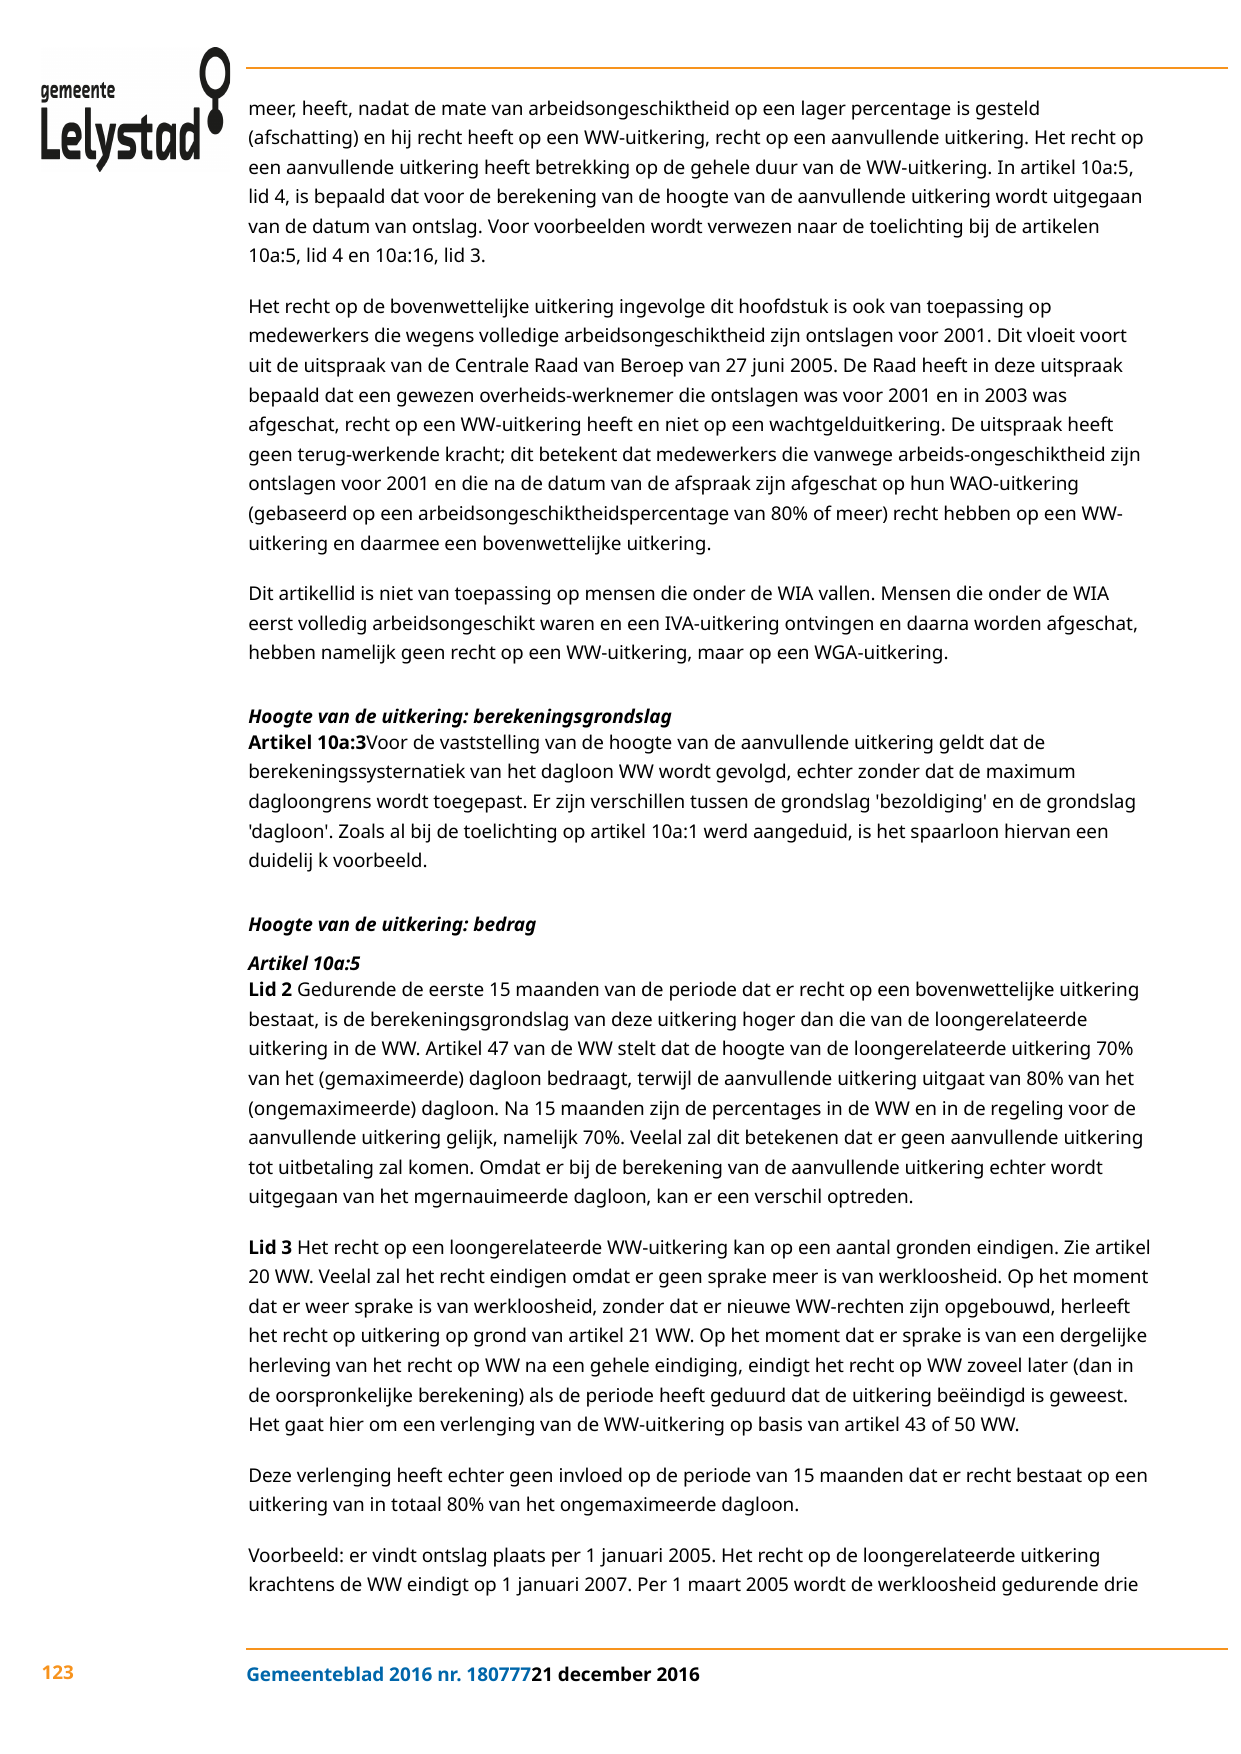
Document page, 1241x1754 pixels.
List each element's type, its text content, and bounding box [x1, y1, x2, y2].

text Dit artikellid is niet van toepassing op mensen die onder de WIA vallen. Mensen die onder de WIA eerst volledig arbeidsongeschikt waren en een IVA-uitkering ontvingen en daarna worden afgeschat, hebben namelijk geen recht op een WW-uitkering, maar op een WGA-uitkering. [248, 580, 1152, 665]
text Lid 2 Gedurende de eerste 15 maanden van de periode dat er recht op een bovenwettelijke uitkering bestaat, is de berekeningsgrondslag van deze uitkering hoger dan die van de loongerelateerde uitkering in de WW. Artikel 47 van de WW stelt dat de hoogte van de loongerelateerde uitkering 70% van het (gemaximeerde) dagloon bedraagt, terwijl de aanvullende uitkering uitgaat van 80% van het (ongemaximeerde) dagloon. Na 15 maanden zijn de percentages in de WW en in de regeling voor de aanvullende uitkering gelijk, namelijk 70%. Veelal zal dit betekenen dat er geen aanvullende uitkering tot uitbetaling zal komen. Omdat er bij de berekening van de aanvullende uitkering echter wordt uitgegaan van het mgernauimeerde dagloon, kan er een verschil optreden. [248, 976, 1152, 1209]
text meer, heeft, nadat de mate van arbeidsongeschiktheid op een lager percentage is gesteld (afschatting) en hij recht heeft op een WW-uitkering, recht op een aanvullende uitkering. Het recht op een aanvullende uitkering heeft betrekking op de gehele duur van de WW-uitkering. In artikel 10a:5, lid 4, is bepaald dat voor de berekening van de hoogte van de aanvullende uitkering wordt uitgegaan van de datum van ontslag. Voor voorbeelden wordt verwezen naar de toelichting bij de artikelen 10a:5, lid 4 en 10a:16, lid 3. [248, 95, 1152, 268]
text Het recht op de bovenwettelijke uitkering ingevolge dit hoofdstuk is ook van toepassing op medewerkers die wegens volledige arbeidsongeschiktheid zijn ontslagen voor 2001. Dit vloeit voort uit de uitspraak van de Centrale Raad van Beroep van 27 juni 2005. De Raad heeft in deze uitspraak bepaald dat een gewezen overheids-werknemer die ontslagen was voor 2001 en in 2003 was afgeschat, recht op een WW-uitkering heeft en niet op een wachtgelduitkering. De uitspraak heeft geen terug-werkende kracht; dit betekent dat medewerkers die vanwege arbeids-ongeschiktheid zijn ontslagen voor 2001 en die na de datum van de afspraak zijn afgeschat op hun WAO-uitkering (gebaseerd op een arbeidsongeschiktheidspercentage van 80% of meer) recht hebben op een WW-uitkering en daarmee een bovenwettelijke uitkering. [248, 293, 1152, 556]
text Voorbeeld: er vindt ontslag plaats per 1 januari 2005. Het recht op de loongerelateerde uitkering krachtens de WW eindigt op 1 januari 2007. Per 1 maart 2005 wordt de werkloosheid gedurende drie [248, 1542, 1152, 1597]
text Hoogte van de uitkering: bedrag [248, 911, 1152, 937]
text Deze verlenging heeft echter geen invloed op de periode van 15 maanden dat er recht bestaat op een uitkering van in totaal 80% van het ongemaximeerde dagloon. [248, 1462, 1152, 1517]
text Lid 3 Het recht op een loongerelateerde WW-uitkering kan op een aantal gronden eindigen. Zie artikel 20 WW. Veelal zal het recht eindigen omdat er geen sprake meer is van werkloosheid. Op het moment dat er weer sprake is van werkloosheid, zonder dat er nieuwe WW-rechten zijn opgebouwd, herleeft het recht op uitkering op grond van artikel 21 WW. Op het moment dat er sprake is van een dergelijke herleving van het recht op WW na een gehele eindiging, eindigt het recht op WW zoveel later (dan in de oorspronkelijke berekening) als de periode heeft geduurd dat de uitkering beëindigd is geweest. Het gaat hier om een verlenging van de WW-uitkering op basis van artikel 43 of 50 WW. [248, 1234, 1152, 1437]
text Hoogte van de uitkering: berekeningsgrondslag [248, 703, 1152, 729]
text Artikel 10a:3Voor de vaststelling van de hoogte van de aanvullende uitkering geldt dat de berekeningssysternatiek van het dagloon WW wordt gevolgd, echter zonder dat de maximum dagloongrens wordt toegepast. Er zijn verschillen tussen de grondslag 'bezoldiging' en de grondslag 'dagloon'. Zoals al bij de toelichting op artikel 10a:1 werd aangeduid, is het spaarloon hiervan een duidelij k voorbeeld. [248, 729, 1152, 873]
picture [41, 47, 231, 172]
text Artikel 10a:5 [248, 951, 1152, 976]
